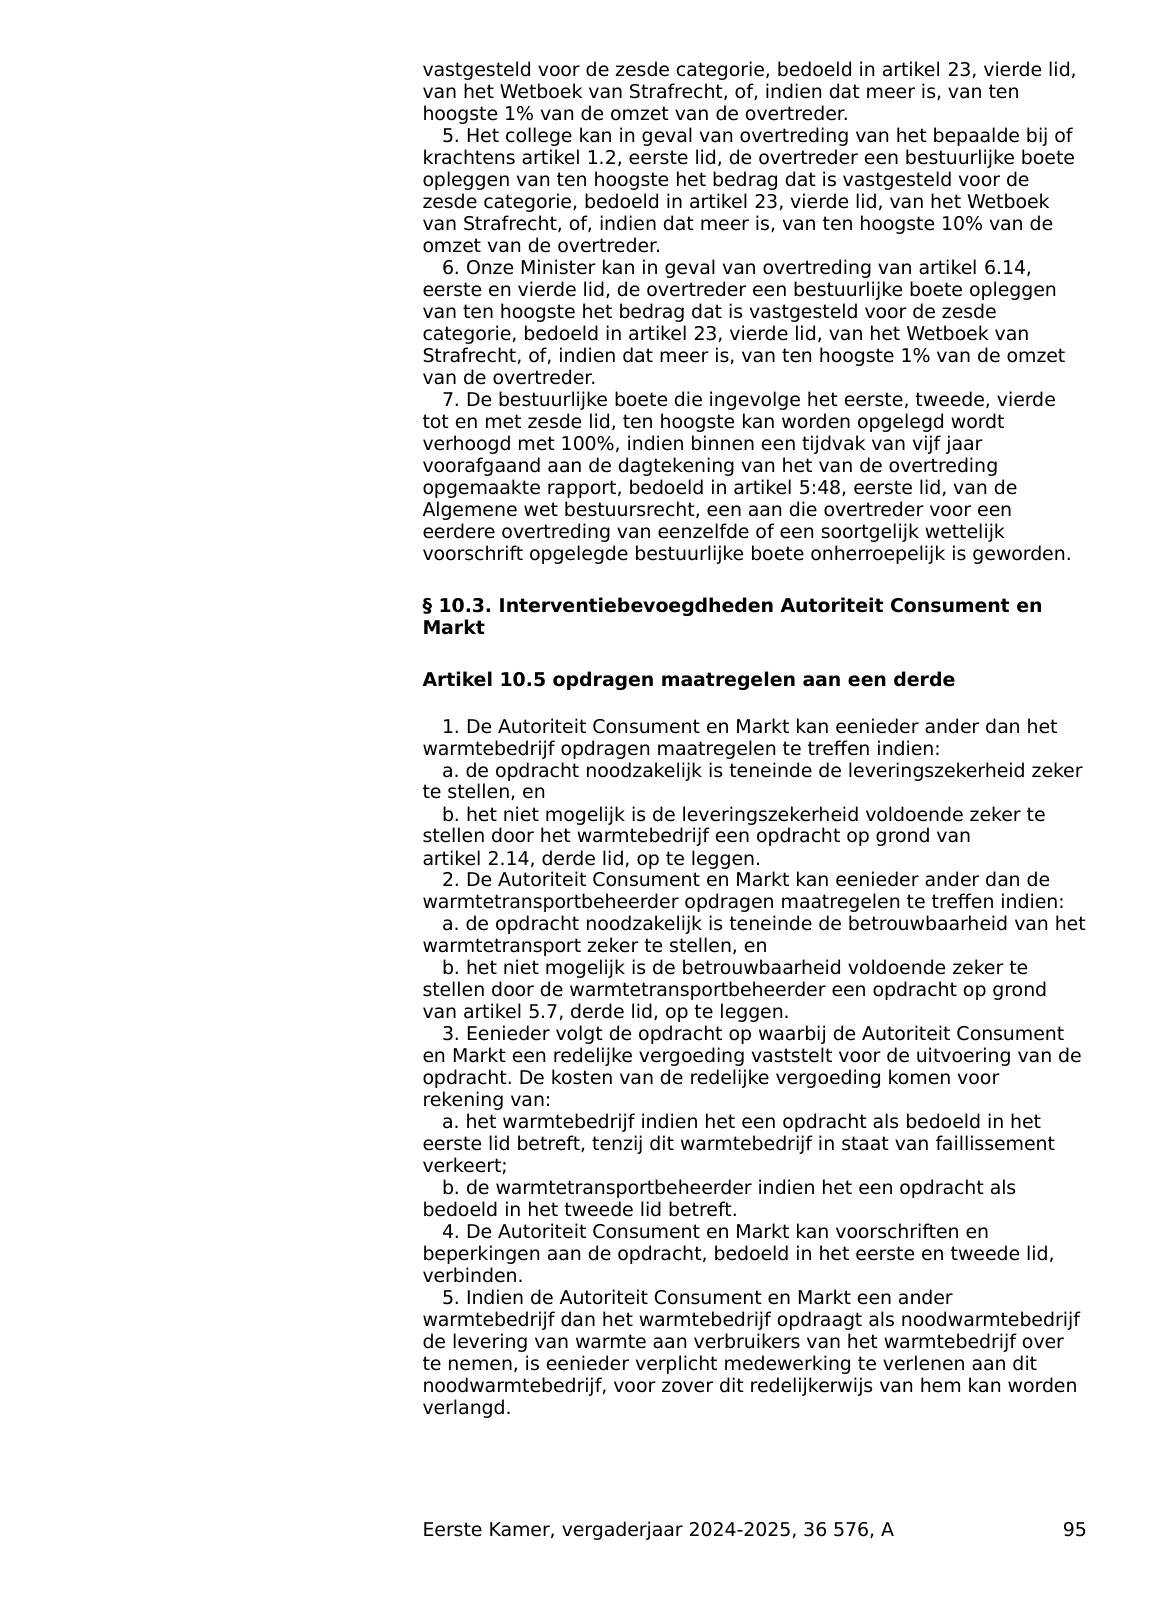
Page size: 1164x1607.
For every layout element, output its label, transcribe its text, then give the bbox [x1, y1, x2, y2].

text 7. De bestuurlijke boete die ingevolge het eerste, tweede, vierde tot en met zesde lid, ten hoogste kan worden opgelegd wordt verhoogd met 100%, indien binnen een tijdvak van vijf jaar voorafgaand aan de dagtekening van het van de overtreding opgemaakte rapport, bedoeld in artikel 5:48, eerste lid, van de Algemene wet bestuursrecht, een aan die overtreder voor een eerdere overtreding van eenzelfde of een soortgelijk wettelijk voorschrift opgelegde bestuurlijke boete onherroepelijk is geworden. [422, 389, 1087, 564]
text 5. Indien de Autoriteit Consument en Markt een ander warmtebedrijf dan het warmtebedrijf opdraagt als noodwarmtebedrijf de levering van warmte aan verbruikers van het warmtebedrijf over te nemen, is eenieder verplicht medewerking te verlenen aan dit noodwarmtebedrijf, voor zover dit redelijkerwijs van hem kan worden verlangd. [422, 1287, 1087, 1419]
subtitle § 10.3. Interventiebevoegdheden Autoriteit Consument en Markt [422, 594, 1087, 638]
text 5. Het college kan in geval van overtreding van het bepaalde bij of krachtens artikel 1.2, eerste lid, de overtreder een bestuurlijke boete opleggen van ten hoogste het bedrag dat is vastgesteld voor de zesde categorie, bedoeld in artikel 23, vierde lid, van het Wetboek van Strafrecht, of, indien dat meer is, van ten hoogste 10% van de omzet van de overtreder. [422, 125, 1087, 257]
text a. de opdracht noodzakelijk is teneinde de leveringszekerheid zeker te stellen, en [422, 759, 1087, 803]
text b. het niet mogelijk is de betrouwbaarheid voldoende zeker te stellen door de warmtetransportbeheerder een opdracht op grond van artikel 5.7, derde lid, op te leggen. [422, 957, 1087, 1023]
text 2. De Autoriteit Consument en Markt kan eenieder ander dan de warmtetransportbeheerder opdragen maatregelen te treffen indien: [422, 869, 1087, 913]
text 3. Eenieder volgt de opdracht op waarbij de Autoriteit Consument en Markt een redelijke vergoeding vaststelt voor de uitvoering van de opdracht. De kosten van de redelijke vergoeding komen voor rekening van: [422, 1023, 1087, 1111]
text b. de warmtetransportbeheerder indien het een opdracht als bedoeld in het tweede lid betreft. [422, 1177, 1087, 1221]
text 6. Onze Minister kan in geval van overtreding van artikel 6.14, eerste en vierde lid, de overtreder een bestuurlijke boete opleggen van ten hoogste het bedrag dat is vastgesteld voor de zesde categorie, bedoeld in artikel 23, vierde lid, van het Wetboek van Strafrecht, of, indien dat meer is, van ten hoogste 1% van de omzet van de overtreder. [422, 257, 1087, 389]
text a. de opdracht noodzakelijk is teneinde de betrouwbaarheid van het warmtetransport zeker te stellen, en [422, 913, 1087, 957]
subtitle Artikel 10.5 opdragen maatregelen aan een derde [422, 668, 1087, 691]
text a. het warmtebedrijf indien het een opdracht als bedoeld in het eerste lid betreft, tenzij dit warmtebedrijf in staat van faillissement verkeert; [422, 1111, 1087, 1177]
text 4. De Autoriteit Consument en Markt kan voorschriften en beperkingen aan de opdracht, bedoeld in het eerste en tweede lid, verbinden. [422, 1221, 1087, 1287]
text vastgesteld voor de zesde categorie, bedoeld in artikel 23, vierde lid, van het Wetboek van Strafrecht, of, indien dat meer is, van ten hoogste 1% van de omzet van de overtreder. [422, 59, 1087, 125]
text b. het niet mogelijk is de leveringszekerheid voldoende zeker te stellen door het warmtebedrijf een opdracht op grond van artikel 2.14, derde lid, op te leggen. [422, 803, 1087, 869]
text 1. De Autoriteit Consument en Markt kan eenieder ander dan het warmtebedrijf opdragen maatregelen te treffen indien: [422, 716, 1087, 759]
